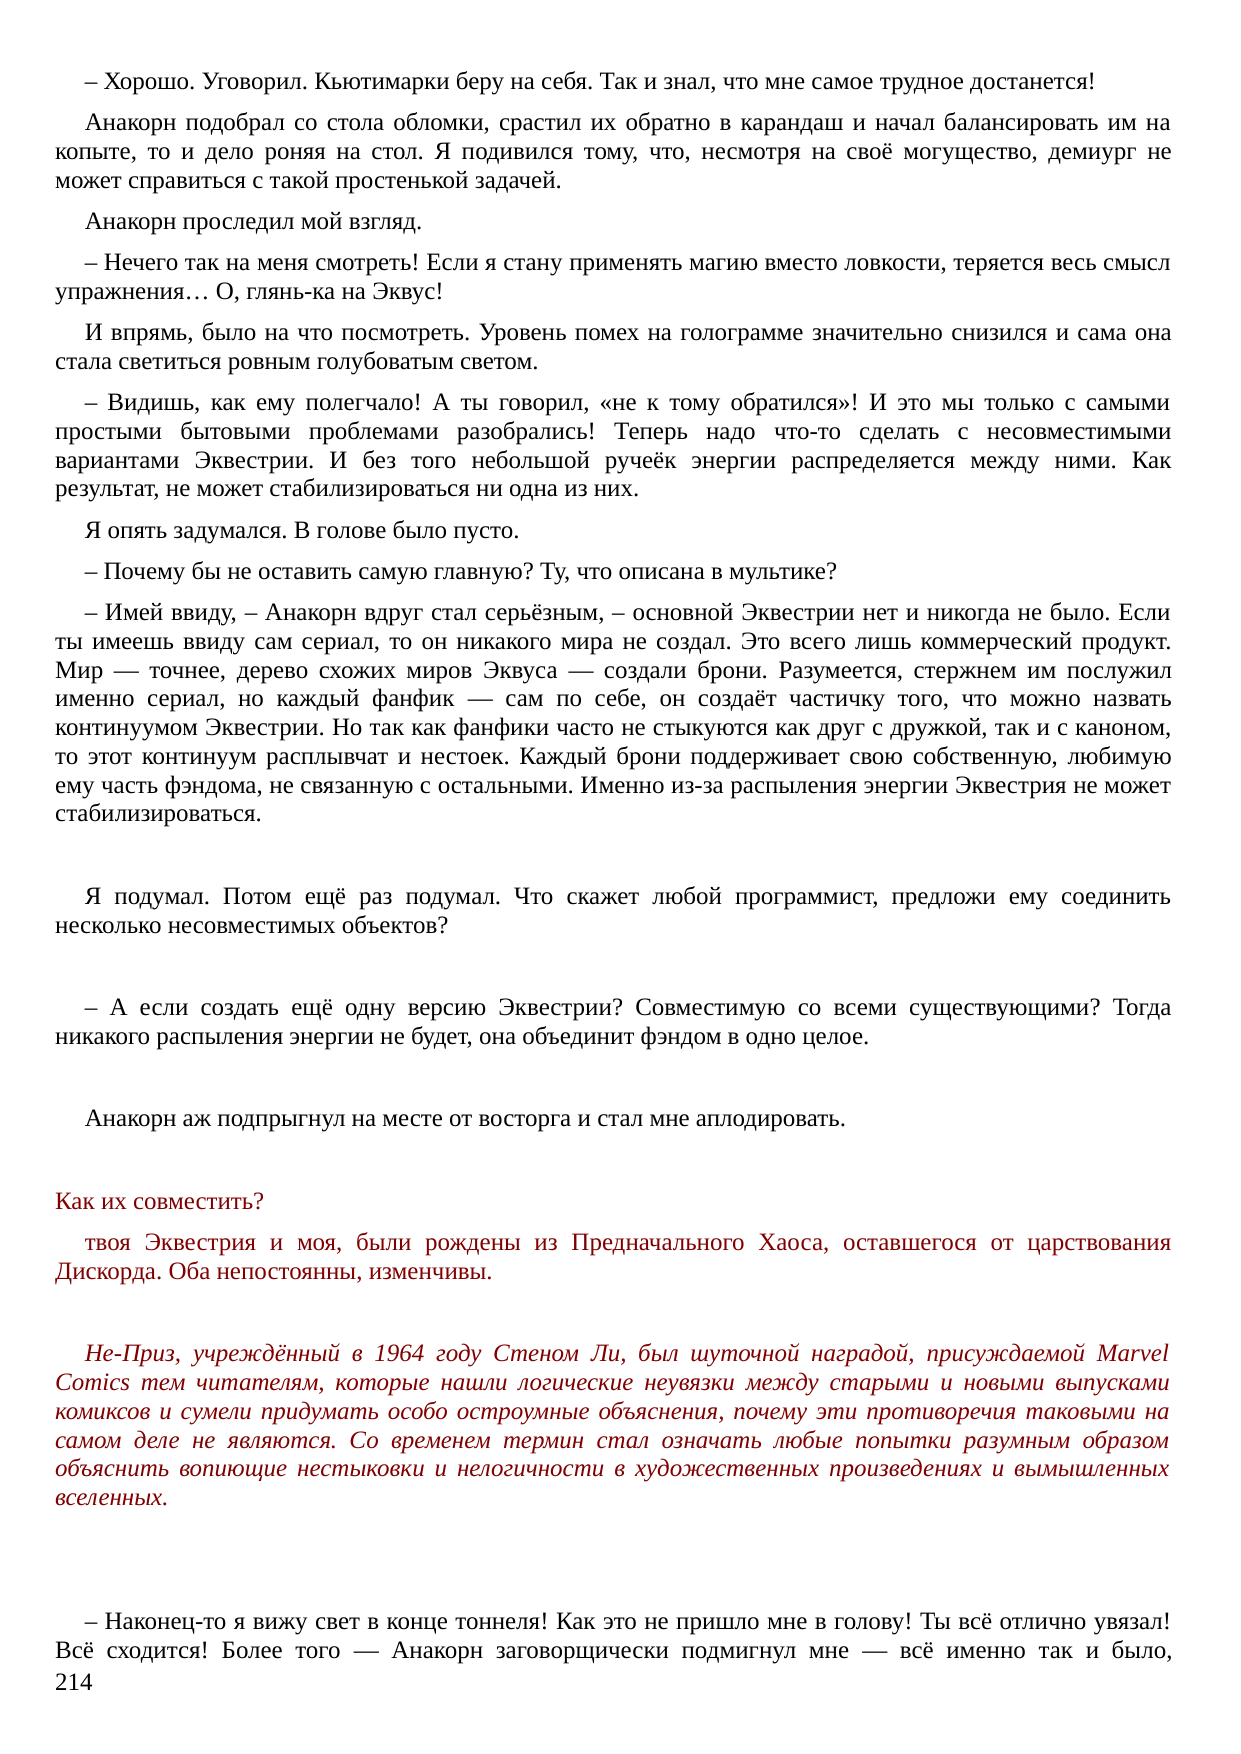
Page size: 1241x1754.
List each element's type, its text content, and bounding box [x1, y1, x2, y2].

text – Наконец-то я вижу свет в конце тоннеля! Как это не пришло мне в голову! Ты всё отлично увязал! Всё сходится! Более того — Анакорн заговорщически подмигнул мне — всё именно так и было, [55, 1606, 1173, 1663]
text И впрямь, было на что посмотреть. Уровень помех на голограмме значительно снизился и сама она стала светиться ровным голубоватым светом. [55, 317, 1173, 375]
text Анакорн аж подпрыгнул на месте от восторга и стал мне аплодировать. [55, 1103, 1173, 1132]
text Я опять задумался. В голове было пусто. [55, 515, 1173, 543]
text Как их совместить? [55, 1186, 1173, 1215]
text – Видишь, как ему полегчало! А ты говорил, «не к тому обратился»! И это мы только с самыми простыми бытовыми проблемами разобрались! Теперь надо что-то сделать с несовместимыми вариантами Эквестрии. И без того небольшой ручеёк энергии распределяется между ними. Как результат, не может стабилизироваться ни одна из них. [55, 387, 1173, 502]
text твоя Эквестрия и моя, были рождены из Предначального Хаоса, оставшегося от царствования Дискорда. Оба непостоянны, изменчивы. [55, 1227, 1173, 1285]
text – Нечего так на меня смотреть! Если я стану применять магию вместо ловкости, теряется весь смысл упражнения… О, глянь-ка на Эквус! [55, 247, 1173, 305]
text Анакорн подобрал со стола обломки, срастил их обратно в карандаш и начал балансировать им на копыте, то и дело роняя на стол. Я подивился тому, что, несмотря на своё могущество, демиург не может справиться с такой простенькой задачей. [55, 107, 1173, 193]
text – Почему бы не оставить самую главную? Ту, что описана в мультике? [55, 556, 1173, 585]
text Анакорн проследил мой взгляд. [55, 206, 1173, 235]
text Не-Приз, учреждённый в 1964 году Стеном Ли, был шуточной наградой, присуждаемой Marvel Comics тем читателям, которые нашли логические неувязки между старыми и новыми выпусками комиксов и сумели придумать особо остроумные объяснения, почему эти противоречия таковыми на самом деле не являются. Со временем термин стал означать любые попытки разумным образом объяснить вопиющие нестыковки и нелогичности в художественных произведениях и вымышленных вселенных. [55, 1338, 1173, 1511]
text – А если создать ещё одну версию Эквестрии? Совместимую со всеми существующими? Тогда никакого распыления энергии не будет, она объединит фэндом в одно целое. [55, 992, 1173, 1050]
text Я подумал. Потом ещё раз подумал. Что скажет любой программист, предложи ему соединить несколько несовместимых объектов? [55, 881, 1173, 938]
text – Хорошо. Уговорил. Кьютимарки беру на себя. Так и знал, что мне самое трудное достанется! [55, 66, 1173, 95]
text – Имей ввиду, – Анакорн вдруг стал серьёзным, – основной Эквестрии нет и никогда не было. Если ты имеешь ввиду сам сериал, то он никакого мира не создал. Это всего лишь коммерческий продукт. Мир — точнее, дерево схожих миров Эквуса — создали брони. Разумеется, стержнем им послужил именно сериал, но каждый фанфик — сам по себе, он создаёт частичку того, что можно назвать континуумом Эквестрии. Но так как фанфики часто не стыкуются как друг с дружкой, так и с каноном, то этот континуум расплывчат и нестоек. Каждый брони поддерживает свою собственную, любимую ему часть фэндома, не связанную с остальными. Именно из-за распыления энергии Эквестрия не может стабилизироваться. [55, 597, 1173, 827]
